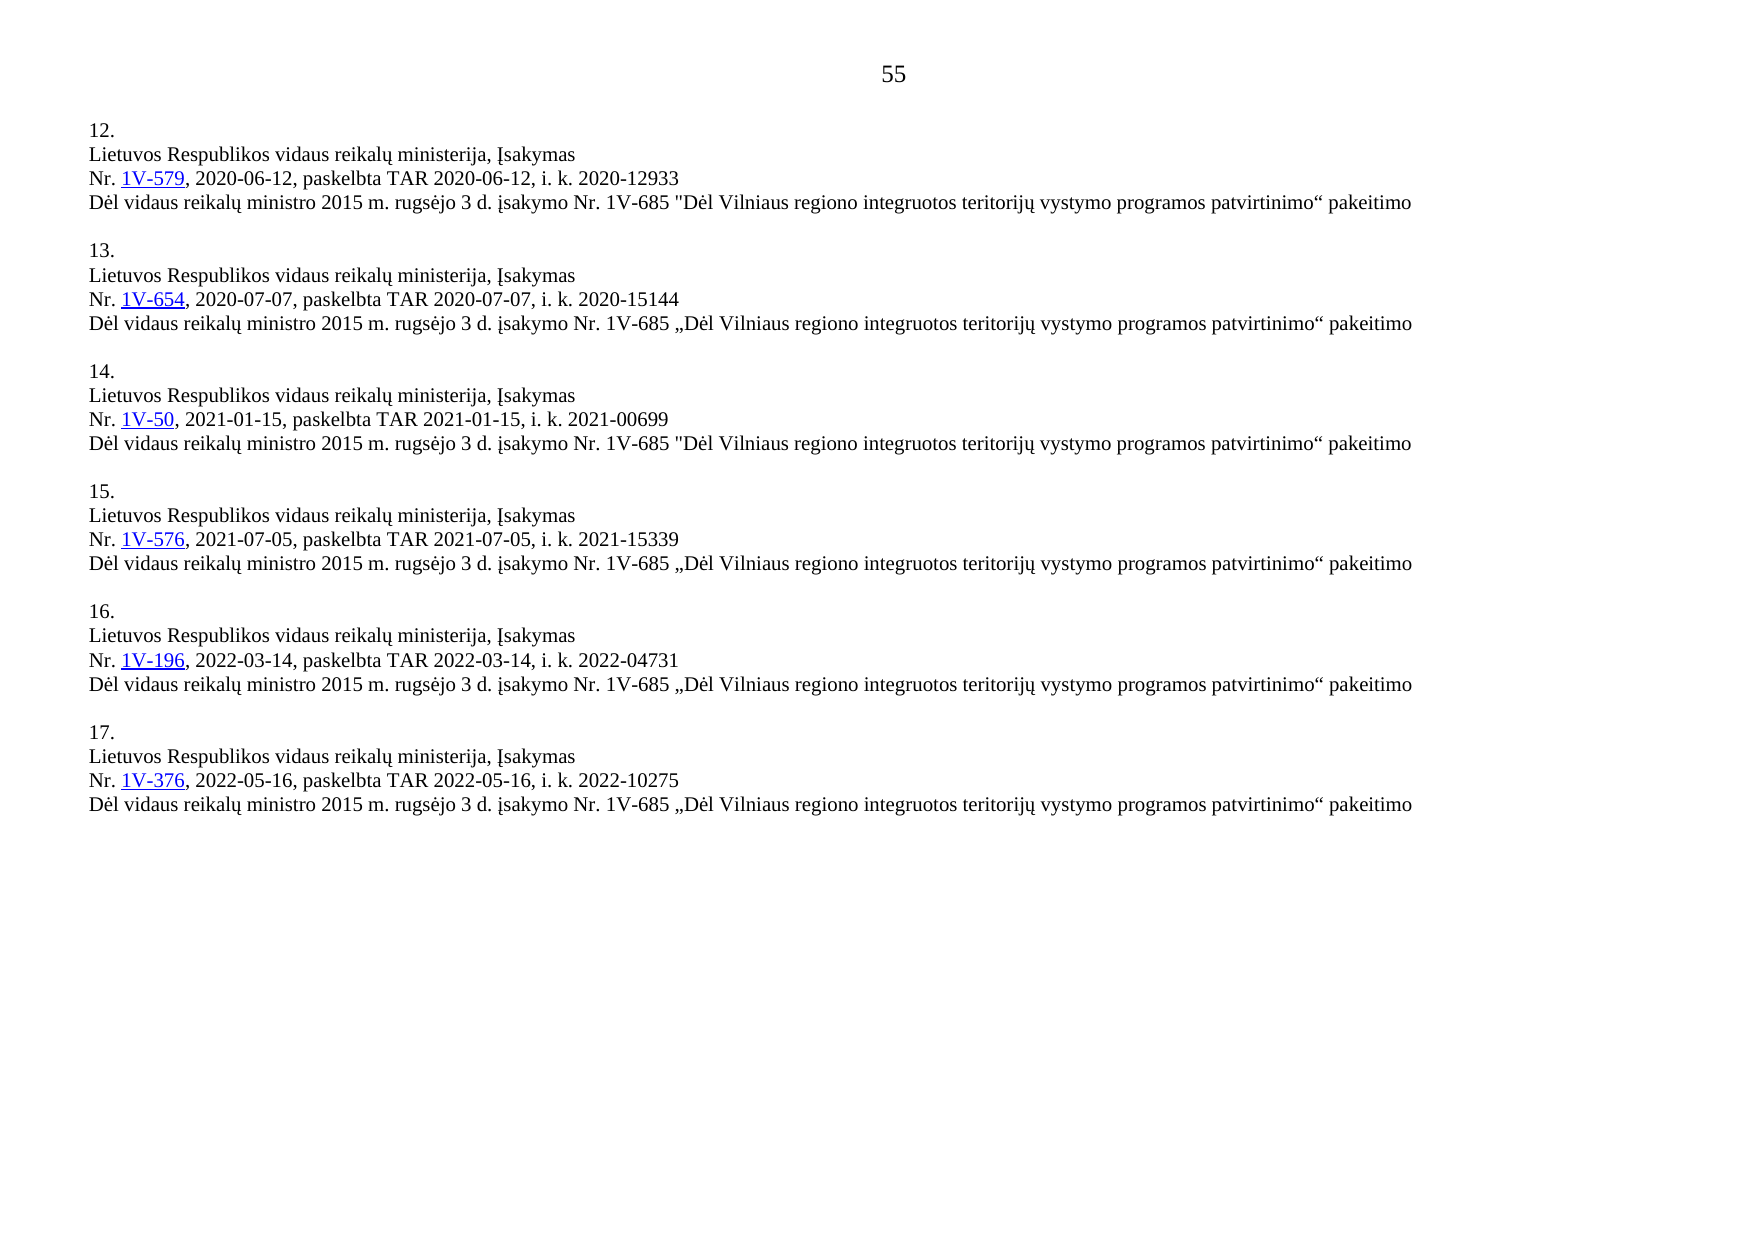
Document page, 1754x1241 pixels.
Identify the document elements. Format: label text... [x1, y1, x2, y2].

text Nr. 1V-576, 2021-07-05, paskelbta TAR 2021-07-05, i. k. 2021-15339 [89, 527, 1698, 551]
text 17. [89, 720, 1698, 744]
text Dėl vidaus reikalų ministro 2015 m. rugsėjo 3 d. įsakymo Nr. 1V-685 "Dėl Vilniaus regiono integruotos teritorijų vystymo programos patvirtinimo“ pakeitimo [89, 431, 1698, 455]
text Dėl vidaus reikalų ministro 2015 m. rugsėjo 3 d. įsakymo Nr. 1V-685 „Dėl Vilniaus regiono integruotos teritorijų vystymo programos patvirtinimo“ pakeitimo [89, 551, 1698, 575]
text Lietuvos Respublikos vidaus reikalų ministerija, Įsakymas [89, 262, 1698, 287]
text Lietuvos Respublikos vidaus reikalų ministerija, Įsakymas [89, 142, 1698, 166]
text 14. [89, 359, 1698, 383]
text Dėl vidaus reikalų ministro 2015 m. rugsėjo 3 d. įsakymo Nr. 1V-685 "Dėl Vilniaus regiono integruotos teritorijų vystymo programos patvirtinimo“ pakeitimo [89, 190, 1698, 214]
text Nr. 1V-50, 2021-01-15, paskelbta TAR 2021-01-15, i. k. 2021-00699 [89, 407, 1698, 431]
text Nr. 1V-579, 2020-06-12, paskelbta TAR 2020-06-12, i. k. 2020-12933 [89, 166, 1698, 190]
text Lietuvos Respublikos vidaus reikalų ministerija, Įsakymas [89, 744, 1698, 768]
text Dėl vidaus reikalų ministro 2015 m. rugsėjo 3 d. įsakymo Nr. 1V-685 „Dėl Vilniaus regiono integruotos teritorijų vystymo programos patvirtinimo“ pakeitimo [89, 792, 1698, 816]
text Dėl vidaus reikalų ministro 2015 m. rugsėjo 3 d. įsakymo Nr. 1V-685 „Dėl Vilniaus regiono integruotos teritorijų vystymo programos patvirtinimo“ pakeitimo [89, 672, 1698, 696]
text Lietuvos Respublikos vidaus reikalų ministerija, Įsakymas [89, 383, 1698, 407]
text Lietuvos Respublikos vidaus reikalų ministerija, Įsakymas [89, 503, 1698, 527]
text Dėl vidaus reikalų ministro 2015 m. rugsėjo 3 d. įsakymo Nr. 1V-685 „Dėl Vilniaus regiono integruotos teritorijų vystymo programos patvirtinimo“ pakeitimo [89, 311, 1698, 335]
text 15. [89, 479, 1698, 503]
text Nr. 1V-376, 2022-05-16, paskelbta TAR 2022-05-16, i. k. 2022-10275 [89, 768, 1698, 792]
text 13. [89, 238, 1698, 262]
text Nr. 1V-196, 2022-03-14, paskelbta TAR 2022-03-14, i. k. 2022-04731 [89, 647, 1698, 672]
text Lietuvos Respublikos vidaus reikalų ministerija, Įsakymas [89, 623, 1698, 647]
text 16. [89, 599, 1698, 623]
text 12. [89, 118, 1698, 142]
text Nr. 1V-654, 2020-07-07, paskelbta TAR 2020-07-07, i. k. 2020-15144 [89, 287, 1698, 311]
